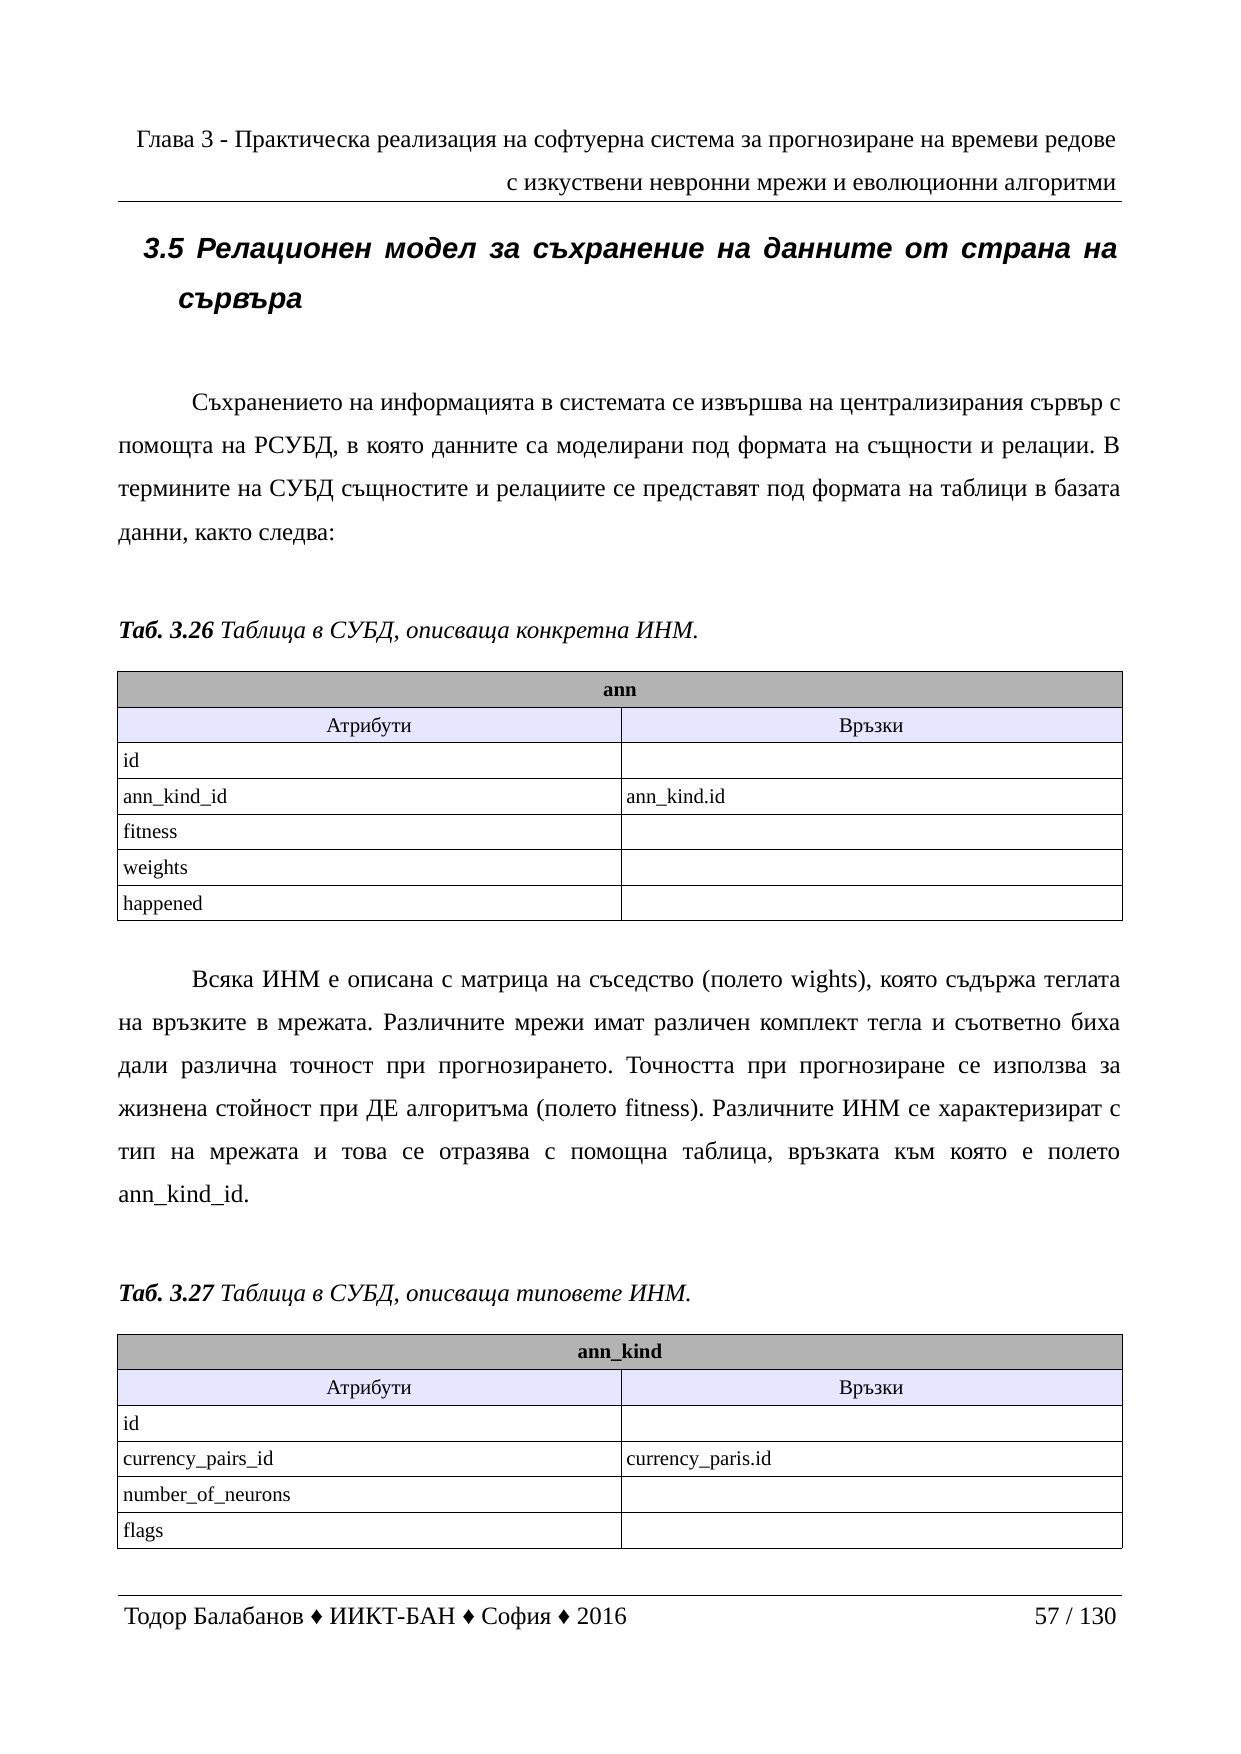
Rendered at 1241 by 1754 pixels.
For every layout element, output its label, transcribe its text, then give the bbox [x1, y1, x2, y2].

table_cell ann_kind.id [622, 779, 1122, 813]
text Съхранението на информацията в системата се извършва на централизирания сървър с помощта на РСУБД, в която данните са моделирани под формата на същности и релации. В термините на СУБД същностите и релациите се представят под формата на таблици в базата данни, както следва: [118, 387, 1122, 545]
table_header ann_kind [118, 1335, 1122, 1369]
table_cell [622, 1406, 1122, 1441]
table_cell id [118, 743, 621, 778]
table_cell Връзки [622, 1370, 1122, 1405]
table_header ann [118, 672, 1122, 707]
text Таб. 3.26 Таблица в СУБД, описваща конкретна ИНМ. [118, 615, 1122, 644]
subtitle 3.5 Релационен модел за съхранение на данните от страна на сървъра [118, 231, 1122, 315]
table_cell Атрибути [118, 1370, 621, 1405]
table_cell number_of_neurons [118, 1477, 621, 1512]
table_cell happened [118, 886, 621, 920]
table_cell currency_pairs_id [118, 1442, 621, 1476]
table_cell [622, 1513, 1122, 1547]
table_cell [622, 886, 1122, 920]
table_cell flags [118, 1513, 621, 1547]
table_cell ann_kind_id [118, 779, 621, 813]
text Таб. 3.27 Таблица в СУБД, описваща типовете ИНМ. [118, 1278, 1122, 1307]
text Всяка ИНМ е описана с матрица на съседство (полето wights), която съдържа теглата на връзките в мрежата. Различните мрежи имат различен комплект тегла и съответно биха дали различна точност при прогнозирането. Точността при прогнозиране се използва за жизнена стойност при ДЕ алгоритъма (полето fitness). Различните ИНМ се характеризират с тип на мрежата и това се отразява с помощна таблица, връзката към която е полето ann_kind_id. [118, 964, 1122, 1208]
table_cell [622, 850, 1122, 885]
table_cell Атрибути [118, 708, 621, 742]
table_cell currency_paris.id [622, 1442, 1122, 1476]
table_cell Връзки [622, 708, 1122, 742]
table_cell weights [118, 850, 621, 885]
table_cell [622, 815, 1122, 849]
table_cell [622, 743, 1122, 778]
table_cell fitness [118, 815, 621, 849]
table_cell id [118, 1406, 621, 1441]
table_cell [622, 1477, 1122, 1512]
